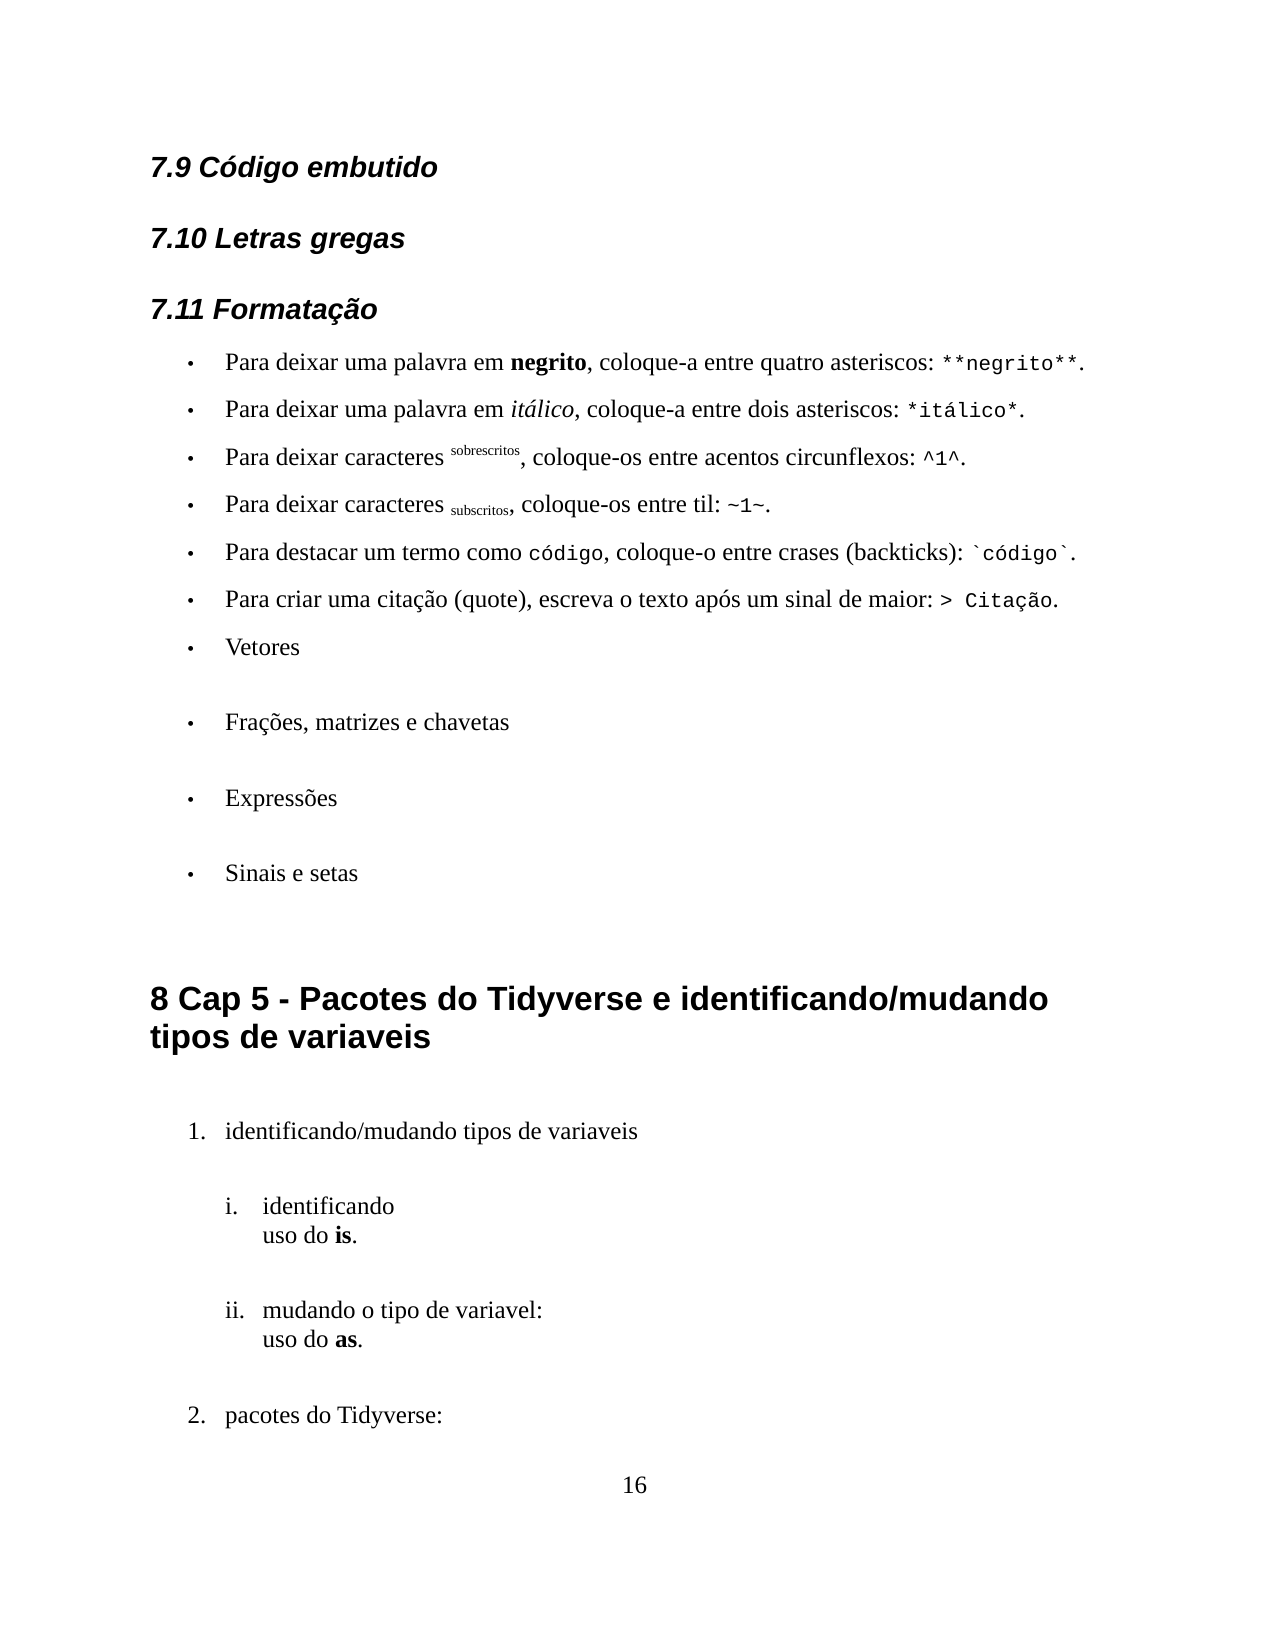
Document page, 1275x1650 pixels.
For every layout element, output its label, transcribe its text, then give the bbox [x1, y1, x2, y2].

list Frações, matrizes e chavetas [187, 707, 1125, 765]
list Sinais e setas [187, 858, 1125, 916]
list Para deixar uma palavra em negrito, coloque-a entre quatro asteriscos: **negrito**. [187, 347, 1125, 377]
list Vetores [187, 632, 1125, 689]
list Para deixar uma palavra em itálico, coloque-a entre dois asteriscos: *itálico*. [187, 394, 1125, 424]
list pacotes do Tidyverse: [187, 1400, 1125, 1428]
list Para criar uma citação (quote), escreva o texto após um sinal de maior: > Citação. [187, 584, 1125, 614]
subtitle 7.9 Código embutido [150, 150, 1125, 183]
list Para destacar um termo como código, coloque-o entre crases (backticks): `código`. [187, 537, 1125, 567]
list Para deixar caracteres sobrescritos, coloque-os entre acentos circunflexos: ^1^. [187, 442, 1125, 472]
list identificando/mudando tipos de variaveis [187, 1116, 1125, 1173]
subtitle 7.11 Formatação [150, 292, 1125, 326]
subtitle 8 Cap 5 - Pacotes do Tidyverse e identificando/mudando tipos de variaveis [150, 978, 1125, 1094]
list Para deixar caracteres subscritos, coloque-os entre til: ~1~. [187, 489, 1125, 519]
subtitle 7.10 Letras gregas [150, 221, 1125, 254]
list Expressões [187, 783, 1125, 840]
list identificando uso do is. [225, 1191, 1125, 1278]
list mudando o tipo de variavel: uso do as. [225, 1296, 1125, 1382]
